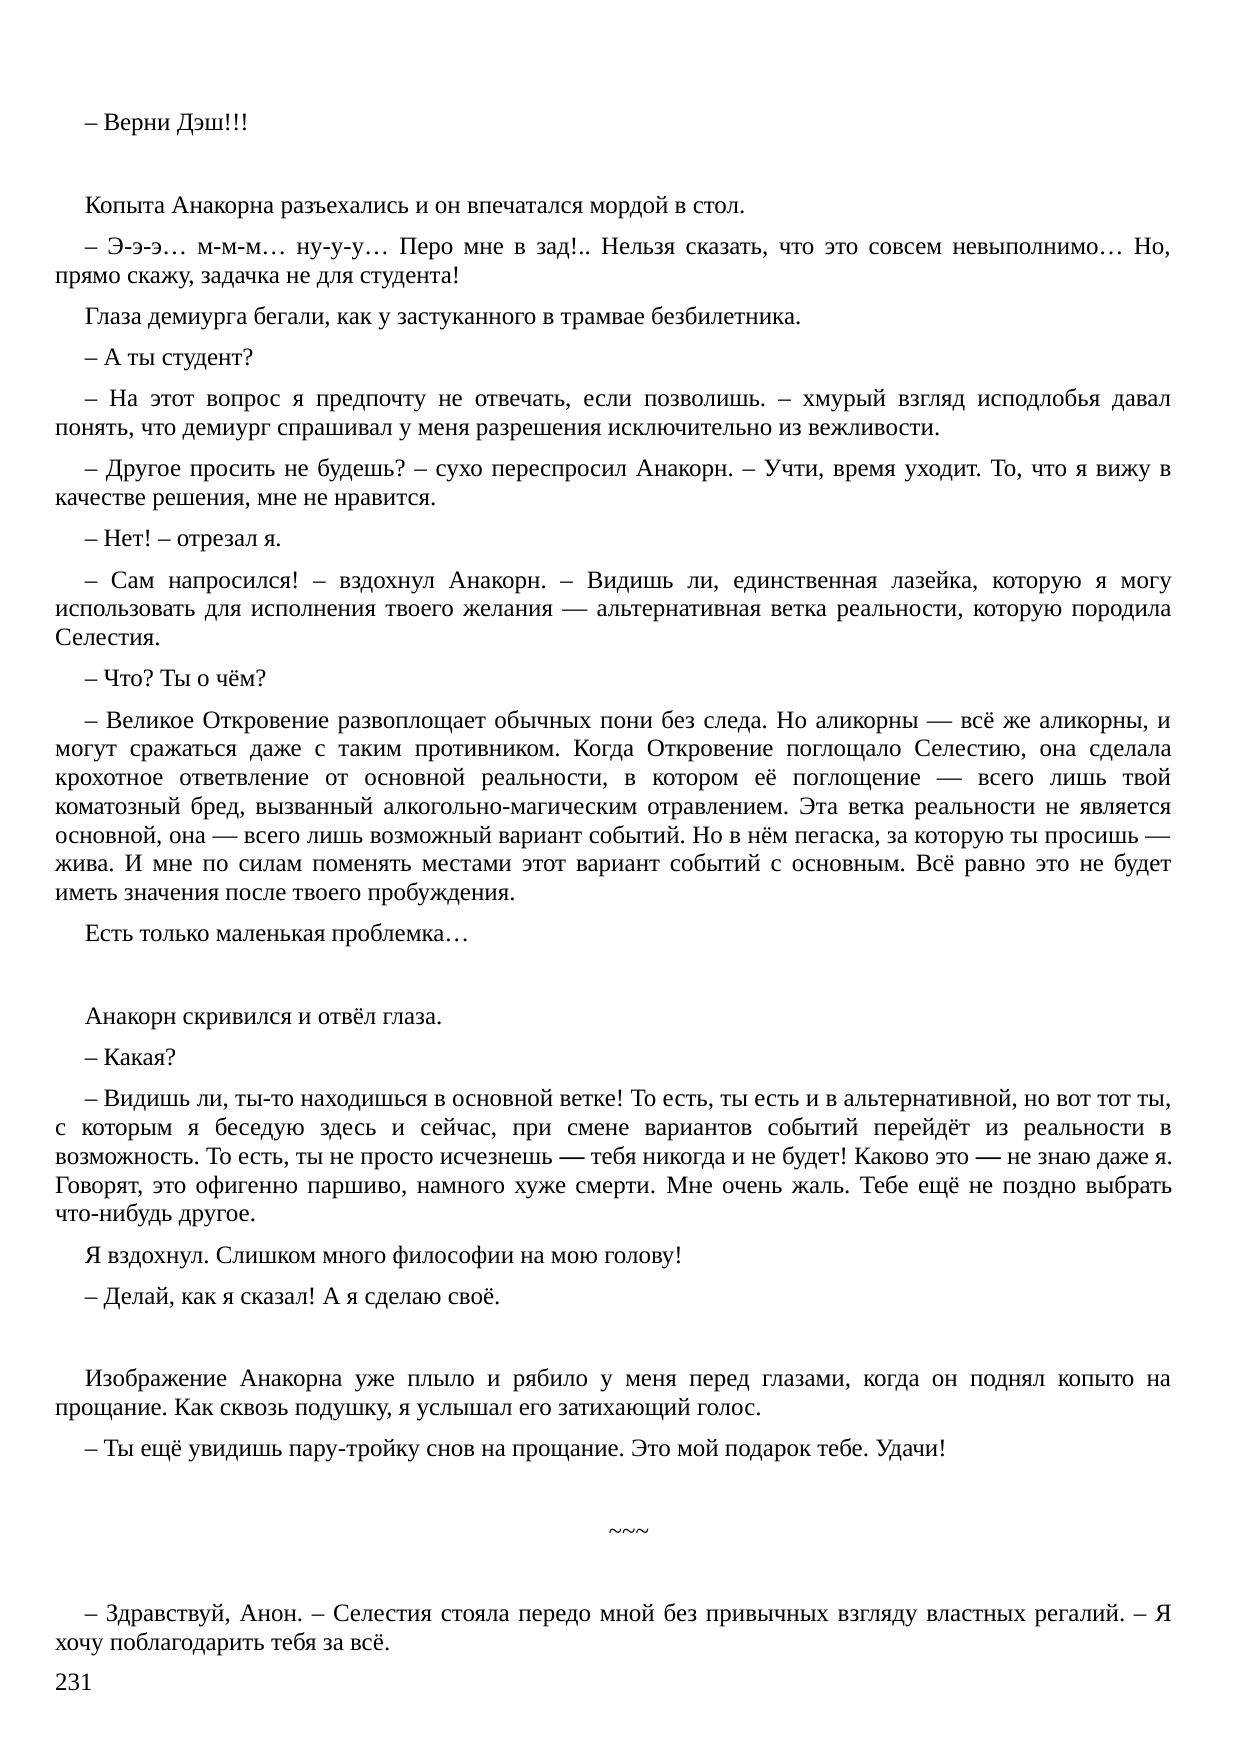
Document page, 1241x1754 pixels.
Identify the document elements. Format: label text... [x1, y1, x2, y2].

text Изображение Анакорна уже плыло и рябило у меня перед глазами, когда он поднял копыто на прощание. Как сквозь подушку, я услышал его затихающий голос. [55, 1363, 1173, 1421]
text – Нет! – отрезал я. [55, 523, 1173, 552]
text – Здравствуй, Анон. – Селестия стояла передо мной без привычных взгляду властных регалий. – Я хочу поблагодарить тебя за всё. [55, 1598, 1173, 1656]
text – А ты студент? [55, 342, 1173, 371]
text Копыта Анакорна разъехались и он впечатался мордой в стол. [55, 190, 1173, 218]
text – Другое просить не будешь? – сухо переспросил Анакорн. – Учти, время уходит. То, что я вижу в качестве решения, мне не нравится. [55, 453, 1173, 511]
text – Э-э-э… м-м-м… ну-у-у… Перо мне в зад!.. Нельзя сказать, что это совсем невыполнимо… Но, прямо скажу, задачка не для студента! [55, 231, 1173, 288]
text – Какая? [55, 1042, 1173, 1071]
text – Ты ещё увидишь пару-тройку снов на прощание. Это мой подарок тебе. Удачи! [55, 1433, 1173, 1462]
text – Что? Ты о чём? [55, 663, 1173, 692]
text – Великое Откровение развоплощает обычных пони без следа. Но аликорны — всё же аликорны, и могут сражаться даже с таким противником. Когда Откровение поглощало Селестию, она сделала крохотное ответвление от основной реальности, в котором её поглощение — всего лишь твой коматозный бред, вызванный алкогольно-магическим отравлением. Эта ветка реальности не является основной, она — всего лишь возможный вариант событий. Но в нём пегаска, за которую ты просишь — жива. И мне по силам поменять местами этот вариант событий с основным. Всё равно это не будет иметь значения после твоего пробуждения. [55, 705, 1173, 906]
text – На этот вопрос я предпочту не отвечать, если позволишь. – хмурый взгляд исподлобья давал понять, что демиург спрашивал у меня разрешения исключительно из вежливости. [55, 383, 1173, 441]
text ~~~ [55, 1516, 1173, 1545]
text – Видишь ли, ты-то находишься в основной ветке! То есть, ты есть и в альтернативной, но вот тот ты, с которым я беседую здесь и сейчас, при смене вариантов событий перейдёт из реальности в возможность. То есть, ты не просто исчезнешь — тебя никогда и не будет! Каково это — не знаю даже я. Говорят, это офигенно паршиво, намного хуже смерти. Мне очень жаль. Тебе ещё не поздно выбрать что-нибудь другое. [55, 1083, 1173, 1227]
text – Верни Дэш!!! [55, 107, 1173, 136]
text Глаза демиурга бегали, как у застуканного в трамвае безбилетника. [55, 301, 1173, 330]
text Есть только маленькая проблемка… [55, 918, 1173, 947]
text Анакорн скривился и отвёл глаза. [55, 1001, 1173, 1030]
text – Сам напросился! – вздохнул Анакорн. – Видишь ли, единственная лазейка, которую я могу использовать для исполнения твоего желания — альтернативная ветка реальности, которую породила Селестия. [55, 565, 1173, 651]
text Я вздохнул. Слишком много философии на мою голову! [55, 1240, 1173, 1268]
text – Делай, как я сказал! А я сделаю своё. [55, 1281, 1173, 1310]
